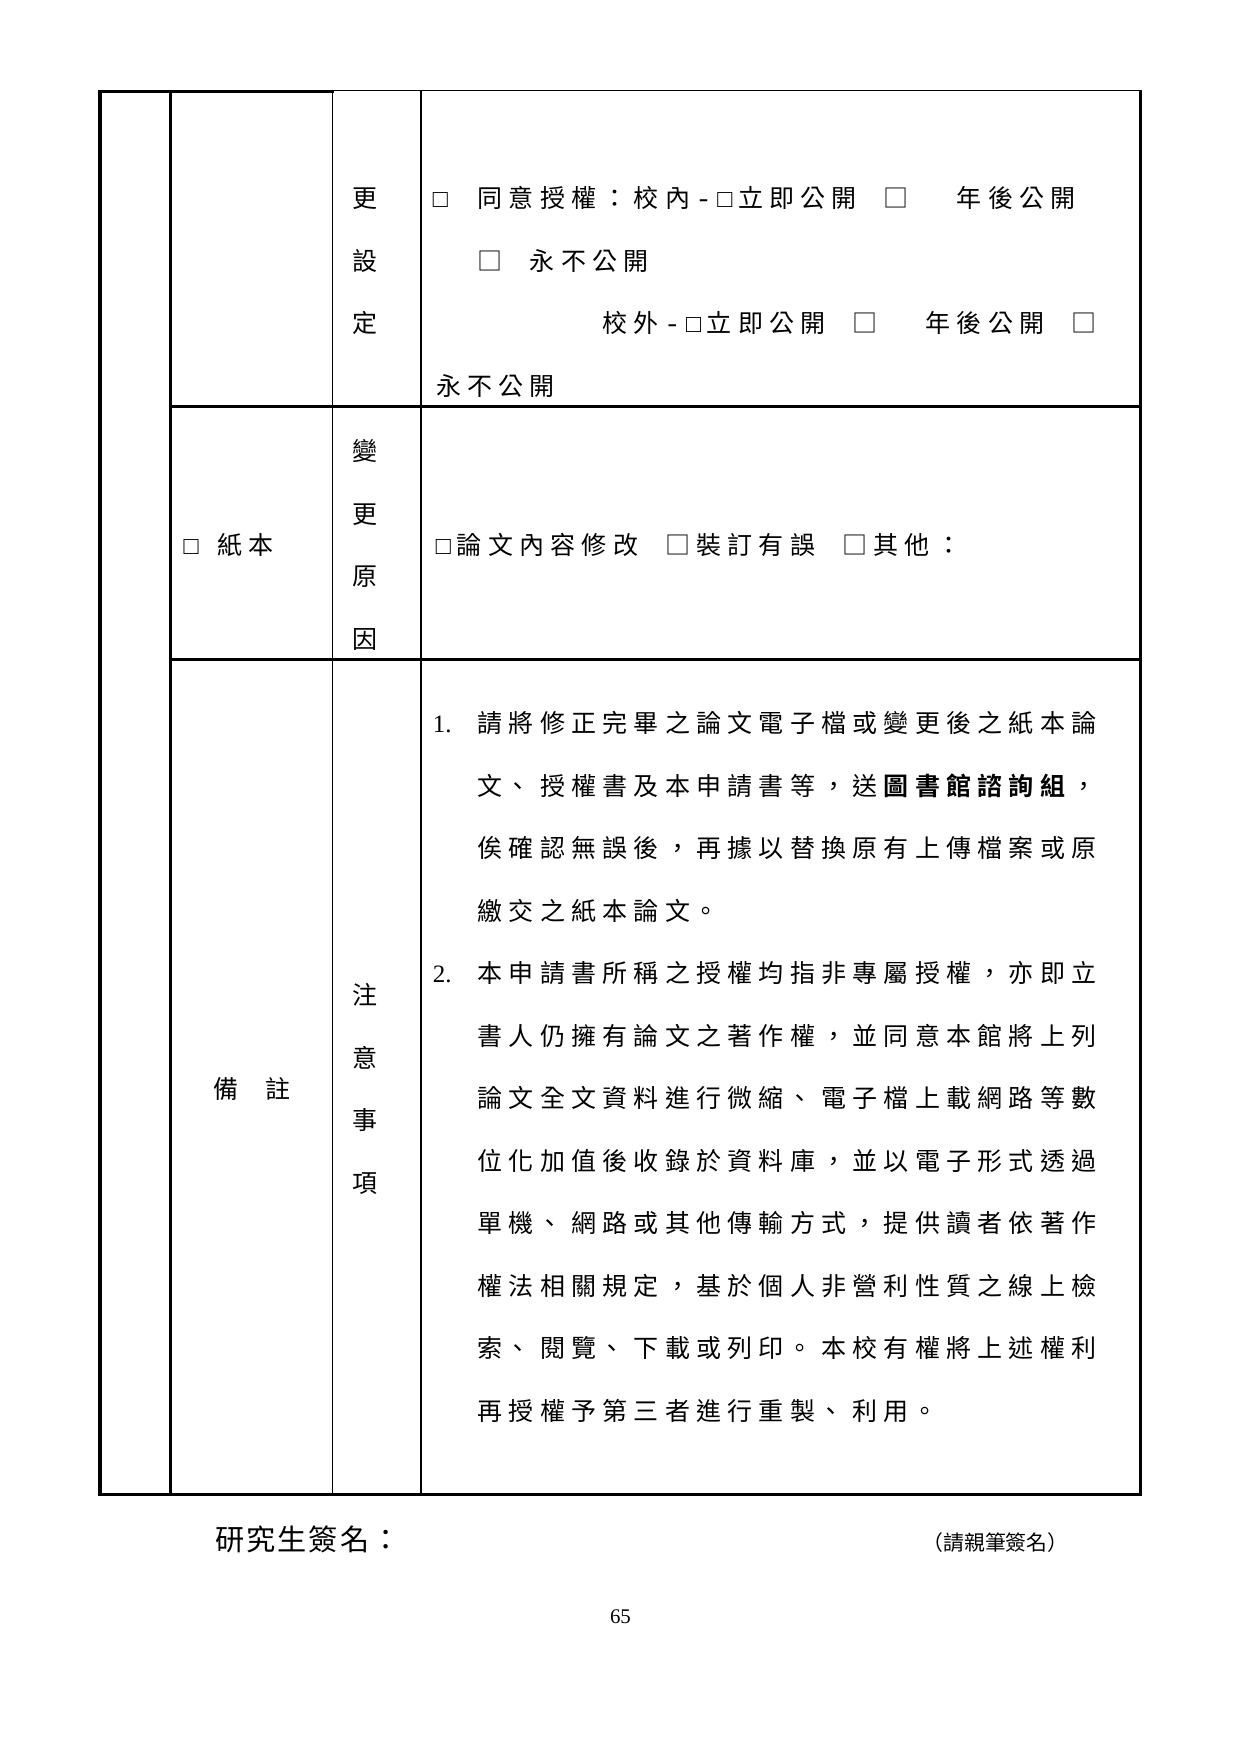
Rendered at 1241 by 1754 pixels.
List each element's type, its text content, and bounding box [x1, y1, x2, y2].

table_cell 注意 事項 [333, 661, 420, 1493]
table_cell 變更事項 [102, 93, 169, 1493]
table_cell □ 紙本 [172, 408, 332, 658]
table_cell 請將修正完畢之論文電子檔或變更後之紙本論文、授權書及本申請書等，送圖書館諮詢組，俟確認無誤後，再據以替換原有上傳檔案或原繳交之紙本論文。 本申請書所稱之授權均指非專屬授權，亦即立書人仍擁有論文之著作權，並同意本館將上列論文全文資料進行微縮、電子檔上載網路等數位化加值後收錄於資料庫，並以電子形式透過單機、網路或其他傳輸方式，提供讀者依著作權法相關規定，基於個人非營利性質之線上檢索、閱覽、下載或列印。本校有權將上述權利再授權予第三者進行重製、利用。 [422, 661, 1139, 1493]
table_cell 變更 原因 [333, 408, 420, 658]
text 研究生簽名： （請親筆簽名） [151, 1496, 1089, 1558]
table_cell □論文內容修改 □裝訂有誤 □其他： [422, 408, 1139, 658]
table_cell 不同意授權 同意授權：校內- □立即公開 □ 年後公開 □ 永不公開 校外- □立即公開 □ 年後公開 □ 永不公開 [422, 91, 1139, 405]
table_cell [172, 93, 332, 405]
table_cell 備 註 [172, 661, 332, 1493]
table_cell 更 設定 [333, 91, 420, 405]
